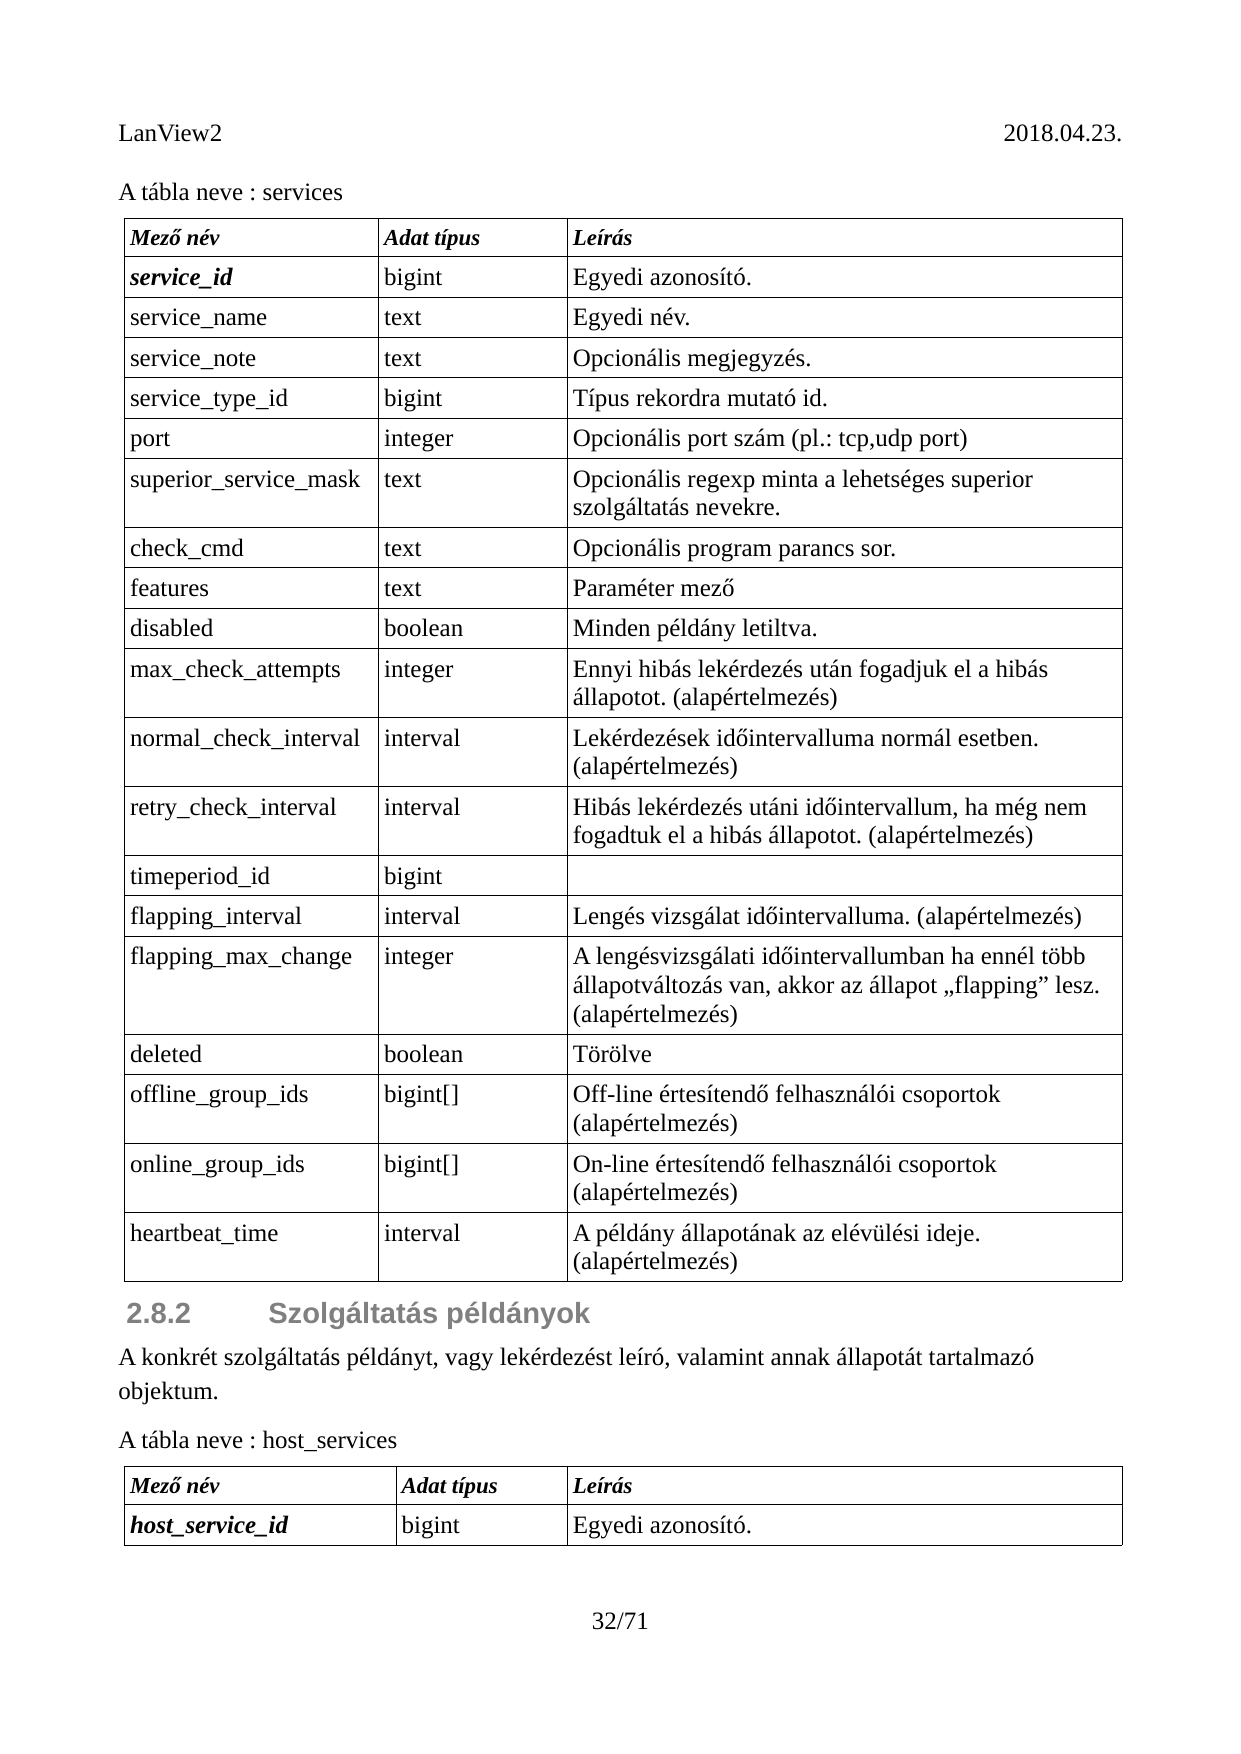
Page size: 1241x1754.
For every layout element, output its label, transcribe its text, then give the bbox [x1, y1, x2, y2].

table_cell timeperiod_id [125, 856, 378, 895]
table_cell bigint[] [379, 1144, 567, 1212]
table_cell flapping_interval [125, 896, 378, 936]
table_cell interval [379, 896, 567, 936]
subtitle Szolgáltatás példányok [118, 1296, 1122, 1329]
table_cell online_group_ids [125, 1144, 378, 1212]
table_cell A lengésvizsgálati időintervallumban ha ennél több állapotváltozás van, akkor az állapot „flapping” lesz. (alapértelmezés) [568, 937, 1122, 1033]
table_cell max_check_attempts [125, 649, 378, 717]
table_cell check_cmd [125, 528, 378, 567]
table_cell service_note [125, 338, 378, 377]
text A konkrét szolgáltatás példányt, vagy lekérdezést leíró, valamint annak állapotát tartalmazó objektum. [118, 1342, 1122, 1405]
table_cell boolean [379, 609, 567, 648]
table_cell Minden példány letiltva. [568, 609, 1122, 648]
table_cell interval [379, 718, 567, 786]
table_cell normal_check_interval [125, 718, 378, 786]
table_cell Egyedi név. [568, 298, 1122, 337]
table_cell Ennyi hibás lekérdezés után fogadjuk el a hibás állapotot. (alapértelmezés) [568, 649, 1122, 717]
table_cell bigint [379, 257, 567, 297]
table_cell bigint [379, 378, 567, 417]
table_cell integer [379, 419, 567, 458]
table_cell text [379, 338, 567, 377]
table_cell interval [379, 1213, 567, 1281]
table_cell Opcionális program parancs sor. [568, 528, 1122, 567]
table_header Leírás [568, 219, 1122, 256]
table_cell Hibás lekérdezés utáni időintervallum, ha még nem fogadtuk el a hibás állapotot. (alapértelmezés) [568, 787, 1122, 855]
table_header Leírás [568, 1467, 1122, 1504]
table_cell Egyedi azonosító. [568, 1505, 1122, 1545]
table_cell service_name [125, 298, 378, 337]
table_cell integer [379, 937, 567, 1033]
table_cell [568, 856, 1122, 895]
table_cell text [379, 528, 567, 567]
table_cell features [125, 568, 378, 607]
table_cell disabled [125, 609, 378, 648]
table_cell service_id [125, 257, 378, 297]
table_cell host_service_id [125, 1505, 396, 1545]
table_cell Opcionális megjegyzés. [568, 338, 1122, 377]
table_cell integer [379, 649, 567, 717]
table_cell flapping_max_change [125, 937, 378, 1033]
table_cell bigint[] [379, 1075, 567, 1143]
table_cell bigint [397, 1505, 567, 1545]
table_cell service_type_id [125, 378, 378, 417]
table_header Adat típus [379, 219, 567, 256]
table_cell boolean [379, 1035, 567, 1074]
table_header Mező név [125, 1467, 396, 1504]
table_cell Lekérdezések időintervalluma normál esetben. (alapértelmezés) [568, 718, 1122, 786]
table_cell deleted [125, 1035, 378, 1074]
table_header Adat típus [397, 1467, 567, 1504]
table_cell bigint [379, 856, 567, 895]
table_header Mező név [125, 219, 378, 256]
table_cell text [379, 459, 567, 527]
table_cell Opcionális regexp minta a lehetséges superior szolgáltatás nevekre. [568, 459, 1122, 527]
table_cell offline_group_ids [125, 1075, 378, 1143]
table_cell retry_check_interval [125, 787, 378, 855]
table_cell Opcionális port szám (pl.: tcp,udp port) [568, 419, 1122, 458]
table_cell Törölve [568, 1035, 1122, 1074]
table_cell A példány állapotának az elévülési ideje. (alapértelmezés) [568, 1213, 1122, 1281]
table_cell Paraméter mező [568, 568, 1122, 607]
table_cell text [379, 568, 567, 607]
table_cell Egyedi azonosító. [568, 257, 1122, 297]
text A tábla neve : services [118, 177, 1122, 206]
table_cell On-line értesítendő felhasználói csoportok (alapértelmezés) [568, 1144, 1122, 1212]
table_cell superior_service_mask [125, 459, 378, 527]
table_cell Lengés vizsgálat időintervalluma. (alapértelmezés) [568, 896, 1122, 936]
table_cell interval [379, 787, 567, 855]
table_cell heartbeat_time [125, 1213, 378, 1281]
table_cell port [125, 419, 378, 458]
table_cell text [379, 298, 567, 337]
text A tábla neve : host_services [118, 1425, 1122, 1454]
table_cell Off-line értesítendő felhasználói csoportok (alapértelmezés) [568, 1075, 1122, 1143]
table_cell Típus rekordra mutató id. [568, 378, 1122, 417]
